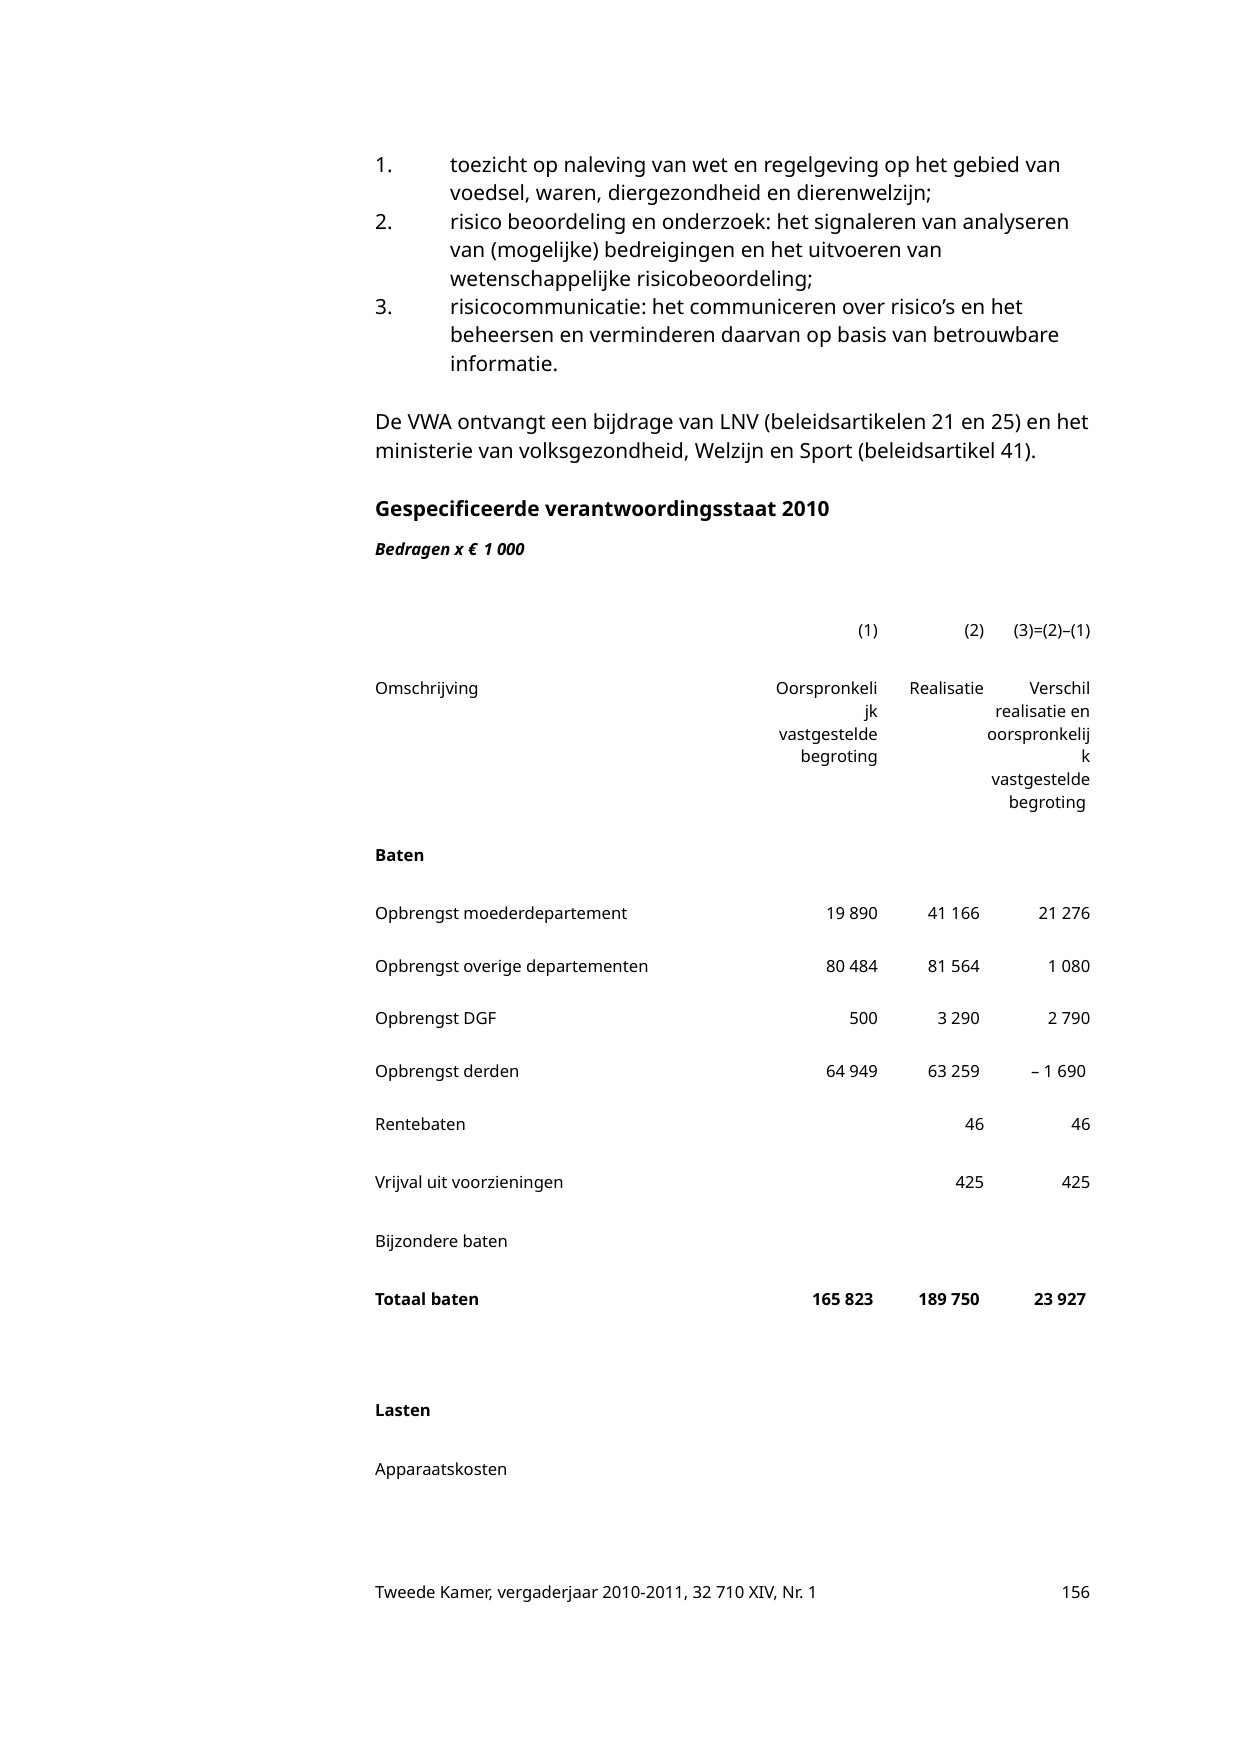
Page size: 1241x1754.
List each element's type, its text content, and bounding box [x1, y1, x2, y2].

table_header (2) [878, 619, 984, 677]
table_cell [984, 1399, 1090, 1457]
table_cell Omschrijving [375, 677, 771, 843]
table_cell 425 [984, 1171, 1090, 1229]
table_cell 425 [878, 1171, 984, 1229]
table_cell [771, 1113, 878, 1171]
list risicocommunicatie: het communiceren over risico’s en het beheersen en verminderen daarvan op basis van betrouwbare informatie. [375, 292, 1090, 377]
table_cell 41 166 [878, 902, 984, 954]
table_cell Opbrengst moederdepartement [375, 902, 771, 954]
table_cell Oorspronkelijk vastgestelde begroting [771, 677, 878, 843]
table_cell [771, 1457, 878, 1516]
table_cell Baten [375, 843, 771, 902]
table_cell 189 750 [878, 1288, 984, 1340]
table_header [375, 619, 771, 677]
table_cell 64 949 [771, 1060, 878, 1112]
list risico beoordeling en onderzoek: het signaleren van analyseren van (mogelijke) bedreigingen en het uitvoeren van wetenschappelijke risicobeoordeling; [375, 207, 1090, 292]
table_cell [771, 1229, 878, 1288]
table_cell Opbrengst overige departementen [375, 954, 771, 1007]
table_cell [771, 1399, 878, 1457]
text Bedragen x € 1 000 [375, 538, 1090, 561]
table_cell 500 [771, 1007, 878, 1060]
table_cell 80 484 [771, 954, 878, 1007]
table_cell 3 290 [878, 1007, 984, 1060]
table_cell Opbrengst DGF [375, 1007, 771, 1060]
table_cell 81 564 [878, 954, 984, 1007]
table_cell 165 823 [771, 1288, 878, 1340]
table_cell 46 [984, 1113, 1090, 1171]
table_cell [984, 1229, 1090, 1288]
table_cell Apparaatskosten [375, 1457, 771, 1516]
table_cell [771, 1171, 878, 1229]
table_cell [878, 1229, 984, 1288]
table_cell 23 927 [984, 1288, 1090, 1340]
table_cell [984, 843, 1090, 902]
table_cell 63 259 [878, 1060, 984, 1112]
table_cell Totaal baten [375, 1288, 771, 1340]
table_cell [878, 843, 984, 902]
table_cell 2 790 [984, 1007, 1090, 1060]
table_cell 46 [878, 1113, 984, 1171]
table_cell [984, 1457, 1090, 1516]
table_cell 1 080 [984, 954, 1090, 1007]
table_cell Rentebaten [375, 1113, 771, 1171]
table_cell [878, 1399, 984, 1457]
table_cell Vrijval uit voorzieningen [375, 1171, 771, 1229]
table_cell Opbrengst derden [375, 1060, 771, 1112]
text De VWA ontvangt een bijdrage van LNV (beleidsartikelen 21 en 25) en het ministerie van volksgezondheid, Welzijn en Sport (beleidsartikel 41). [375, 407, 1090, 464]
table_cell [878, 1457, 984, 1516]
table_cell 19 890 [771, 902, 878, 954]
table_cell Lasten [375, 1399, 771, 1457]
table_header (3)=(2)–(1) [984, 619, 1090, 677]
list toezicht op naleving van wet en regelgeving op het gebied van voedsel, waren, diergezondheid en dierenwelzijn; [375, 150, 1090, 207]
table_cell 21 276 [984, 902, 1090, 954]
table_cell [984, 1340, 1090, 1399]
text Gespecificeerde verantwoordingsstaat 2010 [375, 494, 1090, 523]
table_cell [771, 1340, 878, 1399]
table_header (1) [771, 619, 878, 677]
table_cell Realisatie [878, 677, 984, 843]
table_cell Verschil realisatie en oorspronkelijk vastgestelde begroting [984, 677, 1090, 843]
table_cell [878, 1340, 984, 1399]
table_cell [375, 1340, 771, 1399]
table_cell Bijzondere baten [375, 1229, 771, 1288]
table_cell [771, 843, 878, 902]
table_cell – 1 690 [984, 1060, 1090, 1112]
